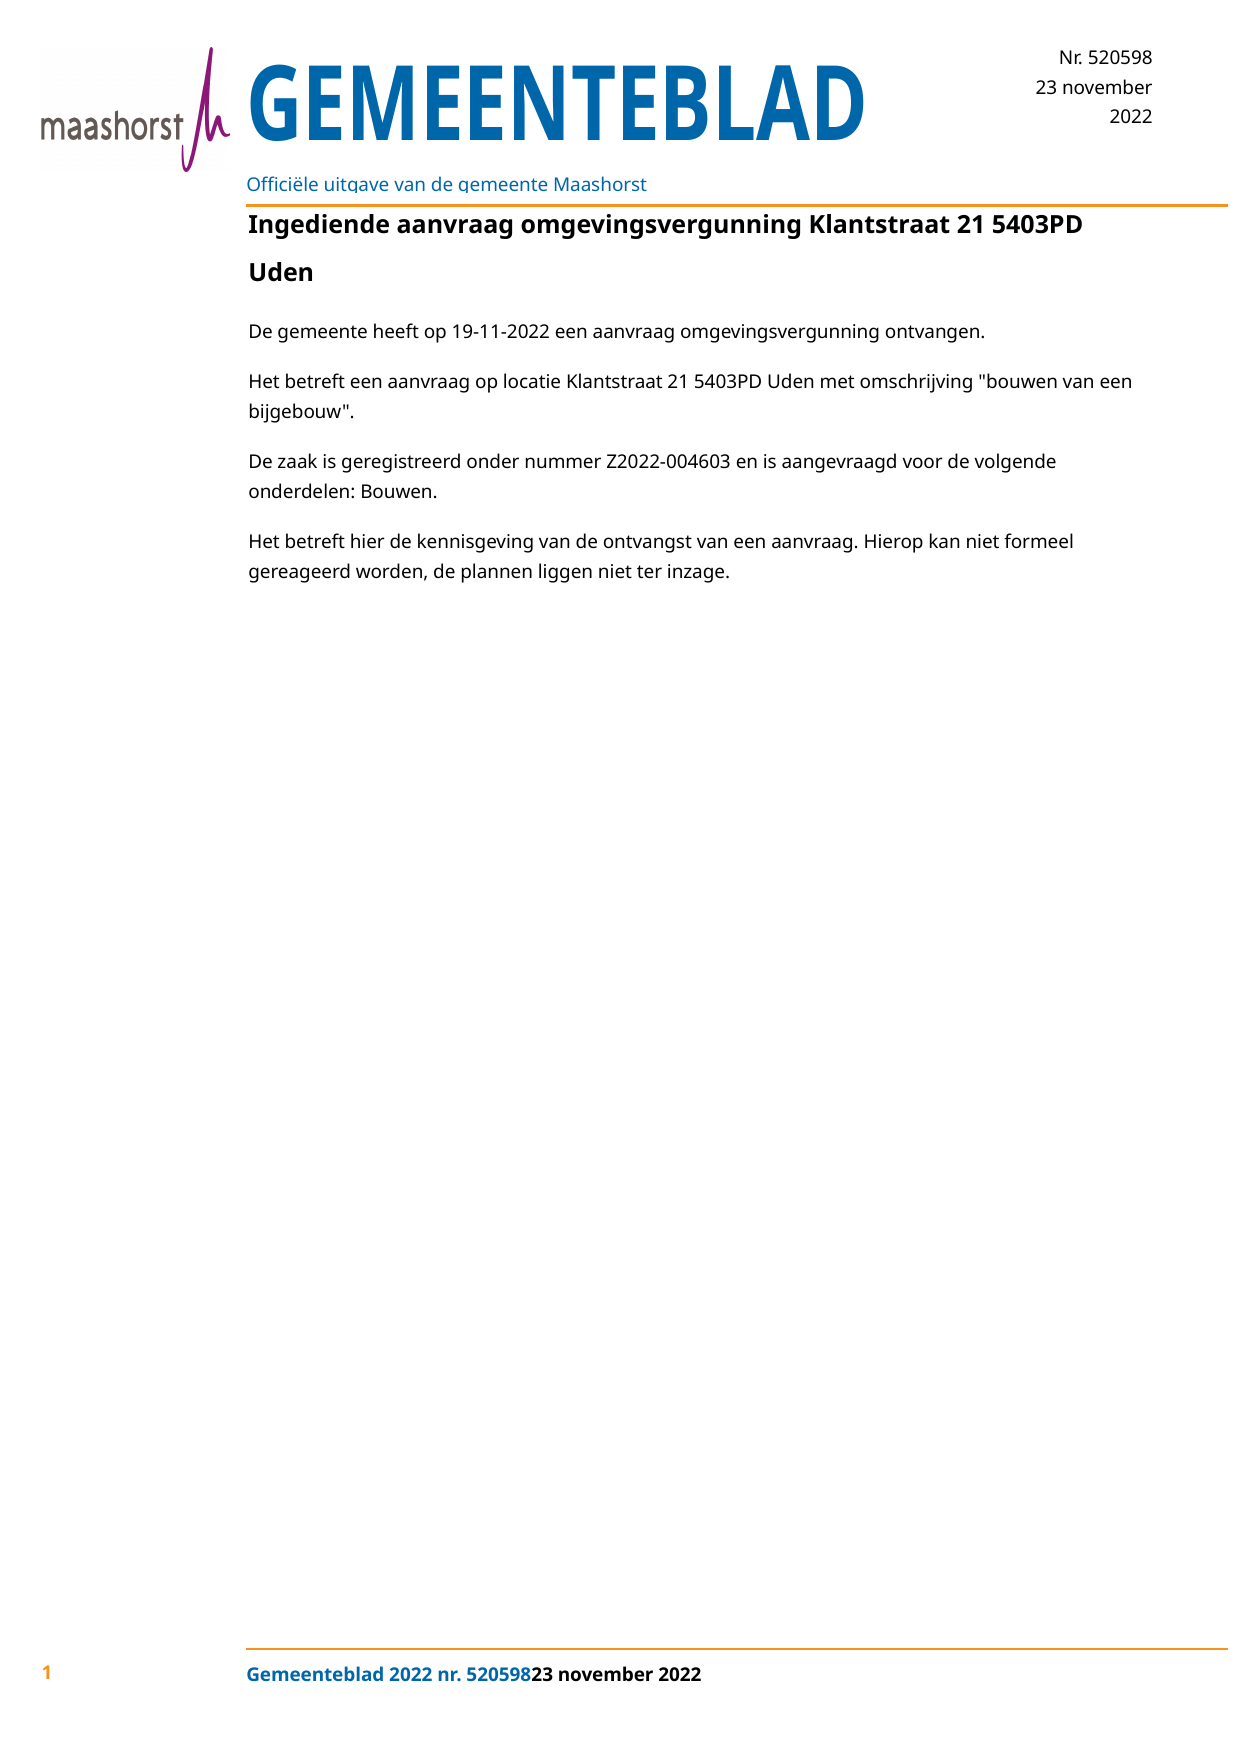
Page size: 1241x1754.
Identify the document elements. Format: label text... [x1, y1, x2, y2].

text De zaak is geregistreerd onder nummer Z2022-004603 en is aangevraagd voor de volgende onderdelen: Bouwen. [248, 448, 1152, 504]
picture [41, 47, 231, 172]
text De gemeente heeft op 19-11-2022 een aanvraag omgevingsvergunning ontvangen. [248, 318, 1152, 344]
text Ingediende aanvraag omgevingsvergunning Klantstraat 21 5403PD Uden [248, 207, 1152, 288]
text Het betreft hier de kennisgeving van de ontvangst van een aanvraag. Hierop kan niet formeel gereageerd worden, de plannen liggen niet ter inzage. [248, 528, 1152, 584]
text Het betreft een aanvraag op locatie Klantstraat 21 5403PD Uden met omschrijving "bouwen van een bijgebouw". [248, 368, 1152, 424]
